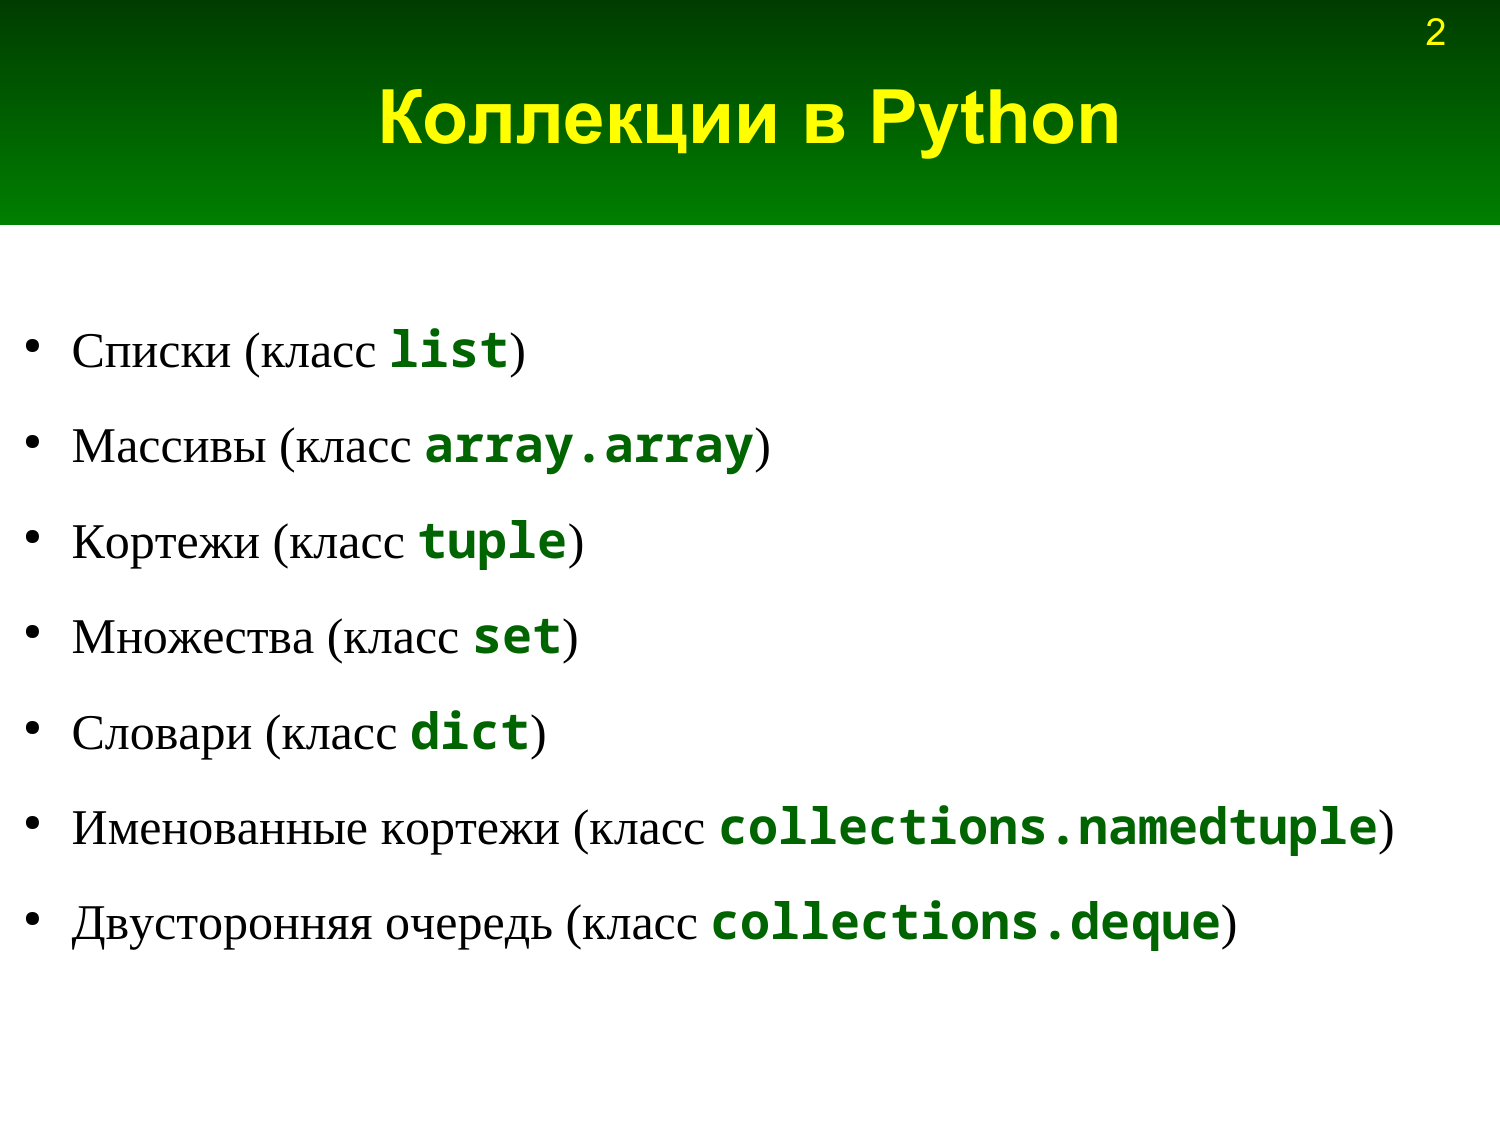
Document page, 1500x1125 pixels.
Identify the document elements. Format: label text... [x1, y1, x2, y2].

text_box Списки (класс list) Массивы (класс array.array) Кортежи (класс tuple) Множества (класс set) Словари (класс dict) Именованные кортежи (класс collections.namedtuple) Двусторонняя очередь (класс collections.deque) [23, 309, 1477, 1058]
title Коллекции в Python [75, 11, 1426, 215]
